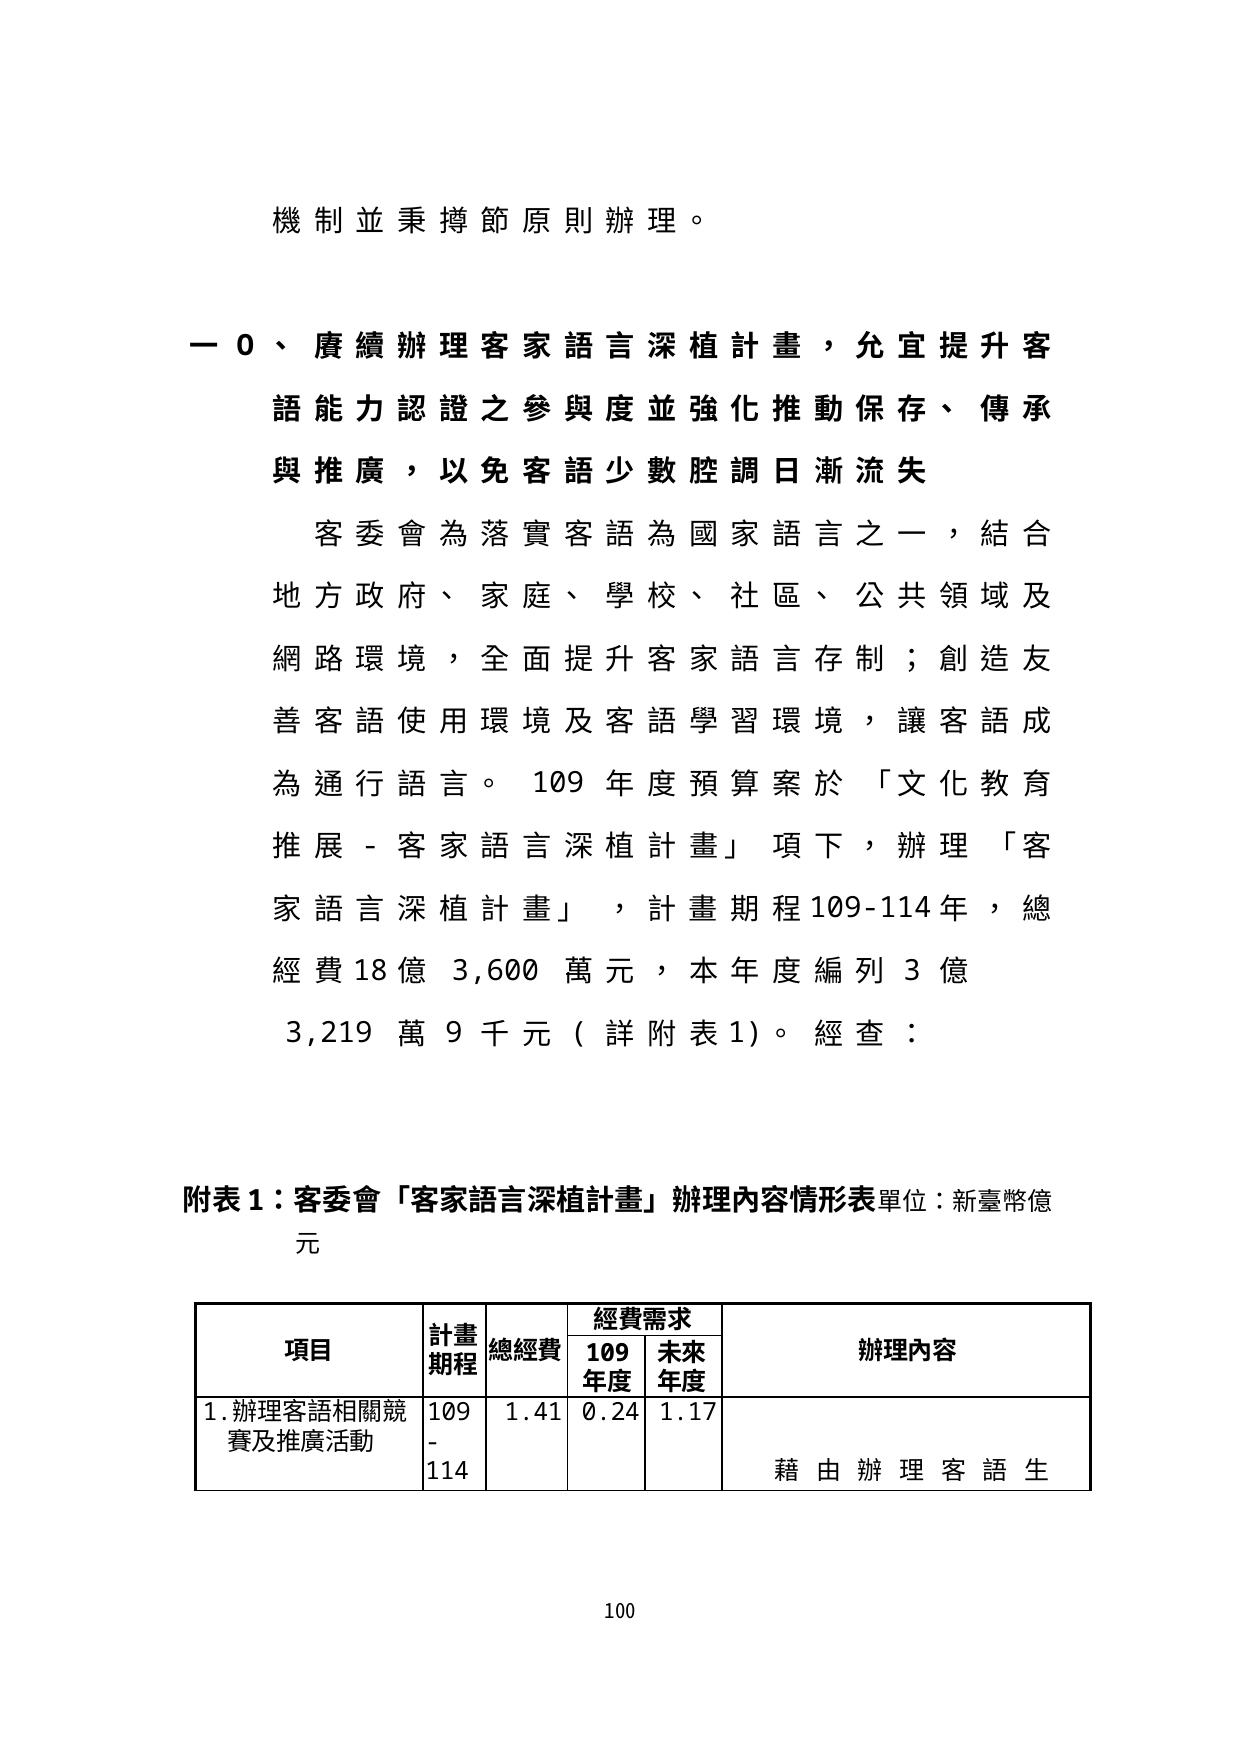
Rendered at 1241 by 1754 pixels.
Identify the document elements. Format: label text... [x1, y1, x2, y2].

table_cell 109年度 [568, 1336, 644, 1396]
table_cell 1.41 [487, 1398, 567, 1490]
table_header 計畫 期程 [424, 1305, 485, 1396]
text 客委會為落實客語為國家語言之一，結合地方政府、家庭、學校、社區、公共領域及網路環境，全面提升客家語言存制；創造友善客語使用環境及客語學習環境，讓客語成為通行語言。109年度預算案於「文化教育推展-客家語言深植計畫」項下，辦理「客家語言深植計畫」，計畫期程109-114年，總經費18億3,600萬元，本年度編列3億3,219萬9千元(詳附表1)。經查： [244, 490, 1058, 1052]
table_cell 藉由辦理客語生 [723, 1398, 1089, 1490]
table_cell 0.24 [568, 1398, 644, 1490]
text 一Ο、賡續辦理客家語言深植計畫，允宜提升客語能力認證之參與度並強化推動保存、傳承與推廣，以免客語少數腔調日漸流失 [183, 302, 1058, 490]
table_header 辦理內容 [723, 1305, 1089, 1396]
table_cell 1.17 [646, 1398, 721, 1490]
text 機制並秉撙節原則辦理。 [242, 177, 1058, 240]
text 附表1：客委會「客家語言深植計畫」辦理內容情形表單位：新臺幣億元 [183, 1177, 1071, 1261]
table_header 項目 [197, 1305, 422, 1396]
table_cell 1.辦理客語相關競賽及推廣活動 [197, 1398, 422, 1490]
table_cell 未來 年度 [646, 1336, 721, 1396]
table_header 總經費 [487, 1305, 567, 1396]
table_cell 109-114 [424, 1398, 485, 1490]
table_header 經費需求 [568, 1305, 721, 1334]
